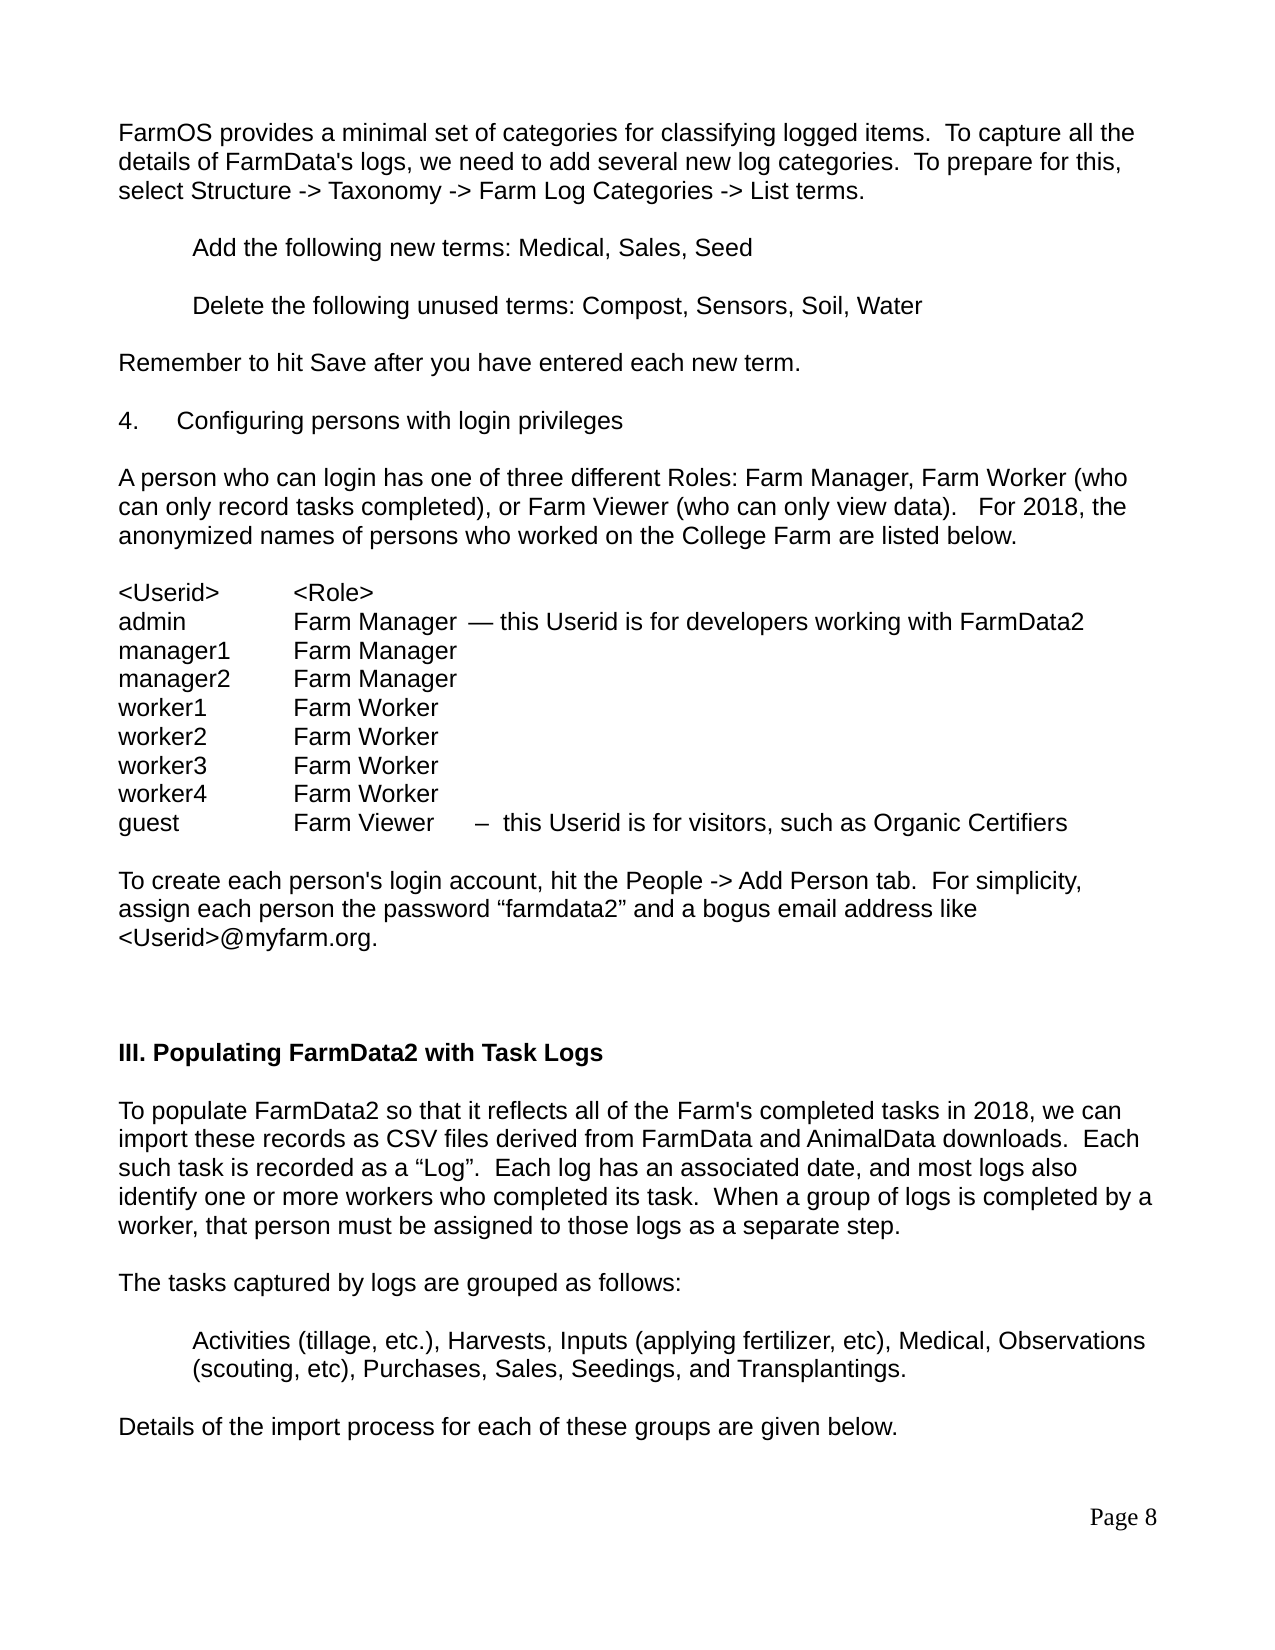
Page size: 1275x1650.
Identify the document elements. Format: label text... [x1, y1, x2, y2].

text worker3 Farm Worker [118, 751, 1157, 779]
text worker1 Farm Worker [118, 693, 1157, 722]
text manager1 Farm Manager [118, 636, 1157, 664]
text 4. Configuring persons with login privileges [118, 406, 1157, 434]
text To populate FarmData2 so that it reflects all of the Farm's completed tasks in 2018, we can import these records as CSV files derived from FarmData and AnimalData downloads. Each such task is recorded as a “Log”. Each log has an associated date, and most logs also identify one or more workers who completed its task. When a group of logs is completed by a worker, that person must be assigned to those logs as a separate step. [118, 1096, 1157, 1239]
text guest Farm Viewer – this Userid is for visitors, such as Organic Certifiers [118, 808, 1157, 837]
text III. Populating FarmData2 with Task Logs [118, 1038, 1157, 1067]
text A person who can login has one of three different Roles: Farm Manager, Farm Worker (who can only record tasks completed), or Farm Viewer (who can only view data). For 2018, the anonymized names of persons who worked on the College Farm are listed below. [118, 463, 1157, 549]
text worker2 Farm Worker [118, 722, 1157, 751]
text manager2 Farm Manager [118, 664, 1157, 693]
text Details of the import process for each of these groups are given below. [118, 1412, 1157, 1441]
text To create each person's login account, hit the People -> Add Person tab. For simplicity, assign each person the password “farmdata2” and a bogus email address like <Userid>@myfarm.org. [118, 866, 1157, 952]
text Activities (tillage, etc.), Harvests, Inputs (applying fertilizer, etc), Medical, Observations (scouting, etc), Purchases, Sales, Seedings, and Transplantings. [192, 1326, 1157, 1383]
text The tasks captured by logs are grouped as follows: [118, 1268, 1157, 1297]
text worker4 Farm Worker [118, 779, 1157, 808]
text admin Farm Manager — this Userid is for developers working with FarmData2 [118, 607, 1157, 636]
text Add the following new terms: Medical, Sales, Seed [192, 233, 1157, 262]
text FarmOS provides a minimal set of categories for classifying logged items. To capture all the details of FarmData's logs, we need to add several new log categories. To prepare for this, select Structure -> Taxonomy -> Farm Log Categories -> List terms. [118, 118, 1157, 204]
text Remember to hit Save after you have entered each new term. [118, 348, 1157, 377]
text <Userid> <Role> [118, 578, 1157, 607]
text Delete the following unused terms: Compost, Sensors, Soil, Water [192, 291, 1157, 319]
